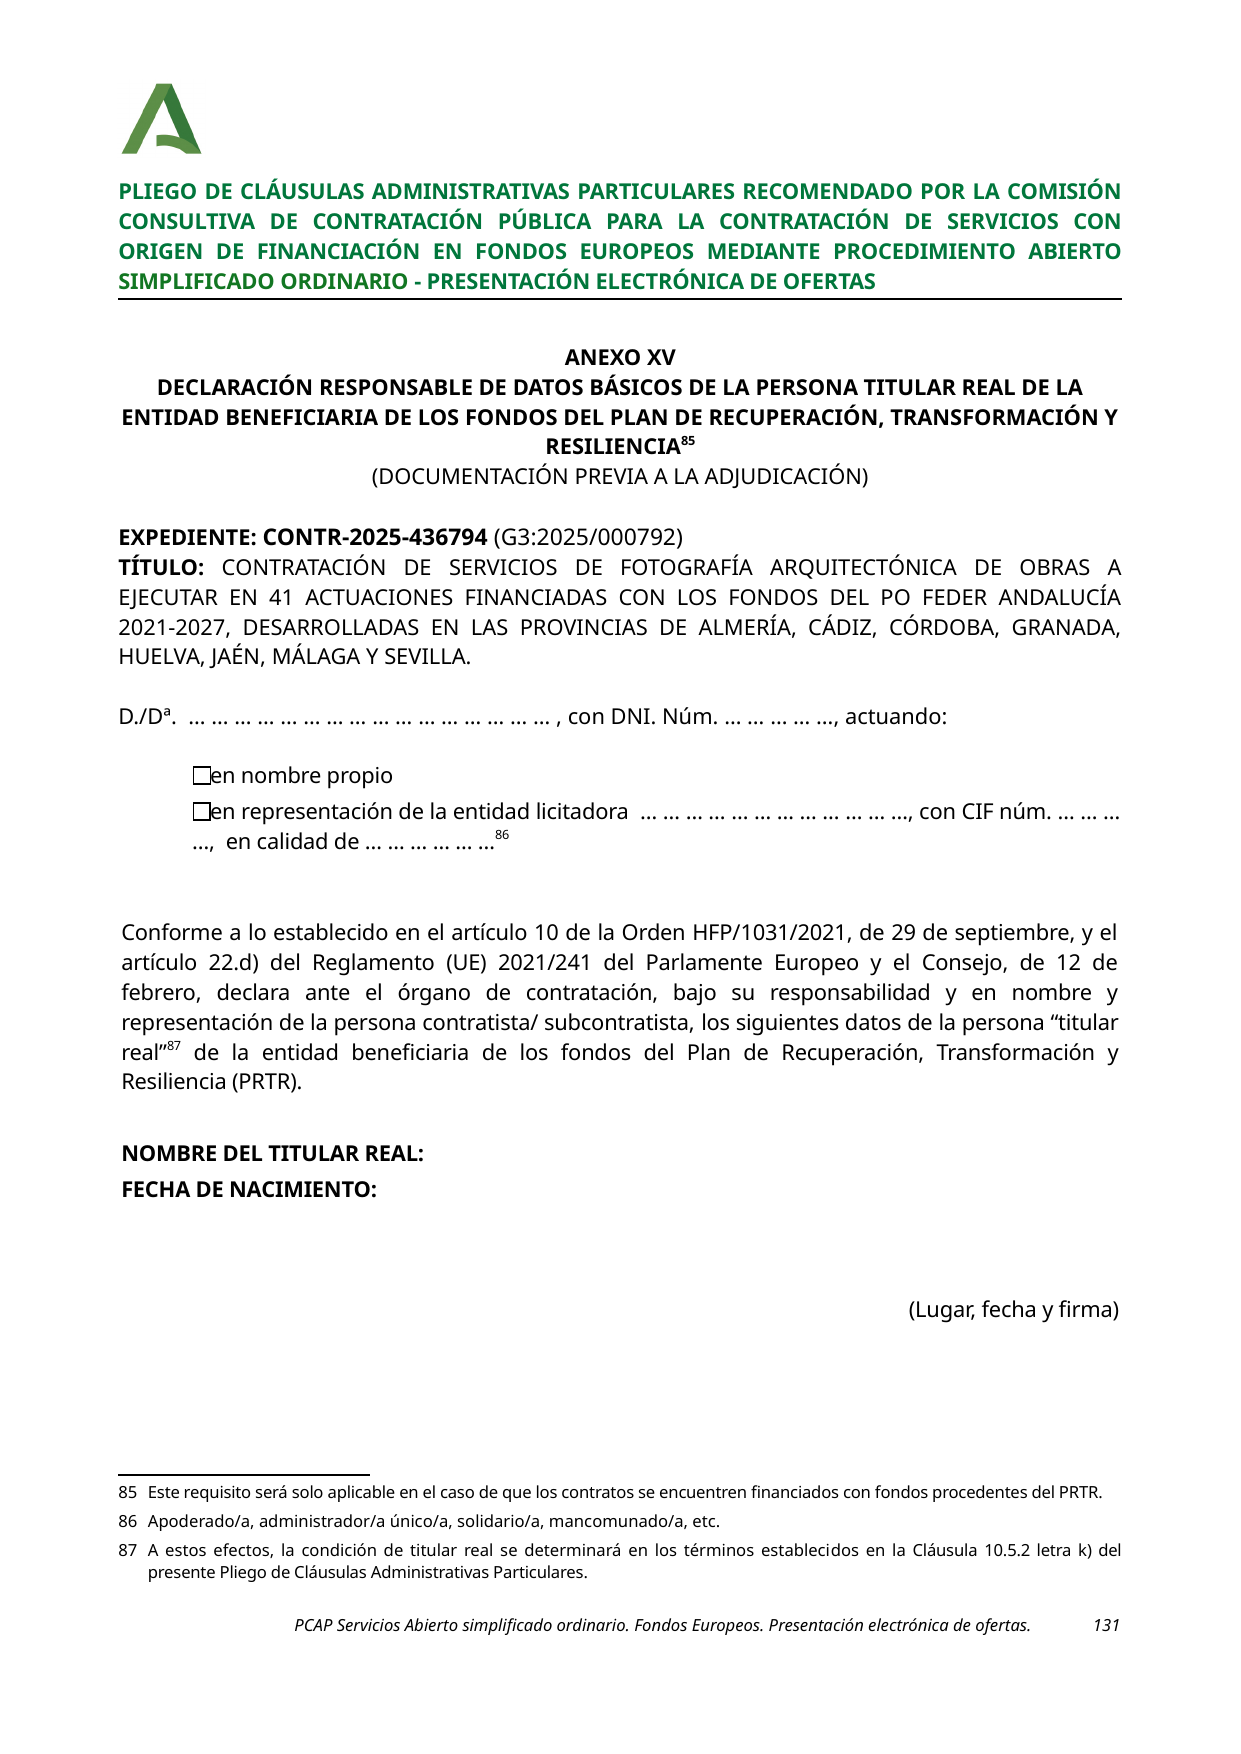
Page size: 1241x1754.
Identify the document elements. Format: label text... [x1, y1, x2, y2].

text Apoderado/a, administrador/a único/a, solidario/a, mancomunado/a, etc. [118, 1509, 1122, 1532]
text (DOCUMENTACIÓN PREVIA A LA ADJUDICACIÓN) [118, 461, 1122, 491]
text FECHA DE NACIMIENTO: [118, 1171, 1122, 1204]
text PLIEGO DE CLÁUSULAS ADMINISTRATIVAS PARTICULARES RECOMENDADO POR LA COMISIÓN CONSULTIVA DE CONTRATACIÓN PÚBLICA PARA LA CONTRATACIÓN DE SERVICIOS CON ORIGEN DE FINANCIACIÓN EN FONDOS EUROPEOS MEDIANTE PROCEDIMIENTO ABIERTO SIMPLIFICADO ORDINARIO - PRESENTACIÓN ELECTRÓNICA DE OFERTAS [118, 176, 1122, 298]
text Conforme a lo establecido en el artículo 10 de la Orden HFP/1031/2021, de 29 de septiembre, y el artículo 22.d) del Reglamento (UE) 2021/241 del Parlamente Europeo y el Consejo, de 12 de febrero, declara ante el órgano de contratación, bajo su responsabilidad y en nombre y representación de la persona contratista/ subcontratista, los siguientes datos de la persona “titular real” de la entidad beneficiaria de los fondos del Plan de Recuperación, Transformación y Resiliencia (PRTR). [118, 914, 1122, 1096]
picture [117, 79, 206, 158]
text ANEXO XV [118, 342, 1122, 372]
text (Lugar, fecha y firma) [118, 1291, 1122, 1323]
text EXPEDIENTE: CONTR-2025-436794 (G3:2025/000792) [118, 521, 1122, 552]
text en nombre propio [192, 761, 1122, 790]
text DECLARACIÓN RESPONSABLE DE DATOS BÁSICOS DE LA PERSONA TITULAR REAL DE LA ENTIDAD BENEFICIARIA DE LOS FONDOS DEL PLAN DE RECUPERACIÓN, TRANSFORMACIÓN Y RESILIENCIA [118, 372, 1122, 461]
text D./Dª. … … … … … … … … … … … … … … … … , con DNI. Núm. … … … … …, actuando: [118, 701, 1122, 731]
text Este requisito será solo aplicable en el caso de que los contratos se encuentren financiados con fondos procedentes del PRTR. [118, 1481, 1122, 1504]
text TÍTULO: CONTRATACIÓN DE SERVICIOS DE FOTOGRAFÍA ARQUITECTÓNICA DE OBRAS A EJECUTAR EN 41 ACTUACIONES FINANCIADAS CON LOS FONDOS DEL PO FEDER ANDALUCÍA 2021-2027, DESARROLLADAS EN LAS PROVINCIAS DE ALMERÍA, CÁDIZ, CÓRDOBA, GRANADA, HUELVA, JAÉN, MÁLAGA Y SEVILLA. [118, 552, 1122, 671]
text A estos efectos, la condición de titular real se determinará en los términos establecidos en la Cláusula 10.5.2 letra k) del presente Pliego de Cláusulas Administrativas Particulares. [118, 1538, 1122, 1584]
text NOMBRE DEL TITULAR REAL: [118, 1135, 1122, 1168]
text en representación de la entidad licitadora … … … … … … … … … … … …, con CIF núm. … … … …, en calidad de … … … … … … [192, 796, 1122, 856]
